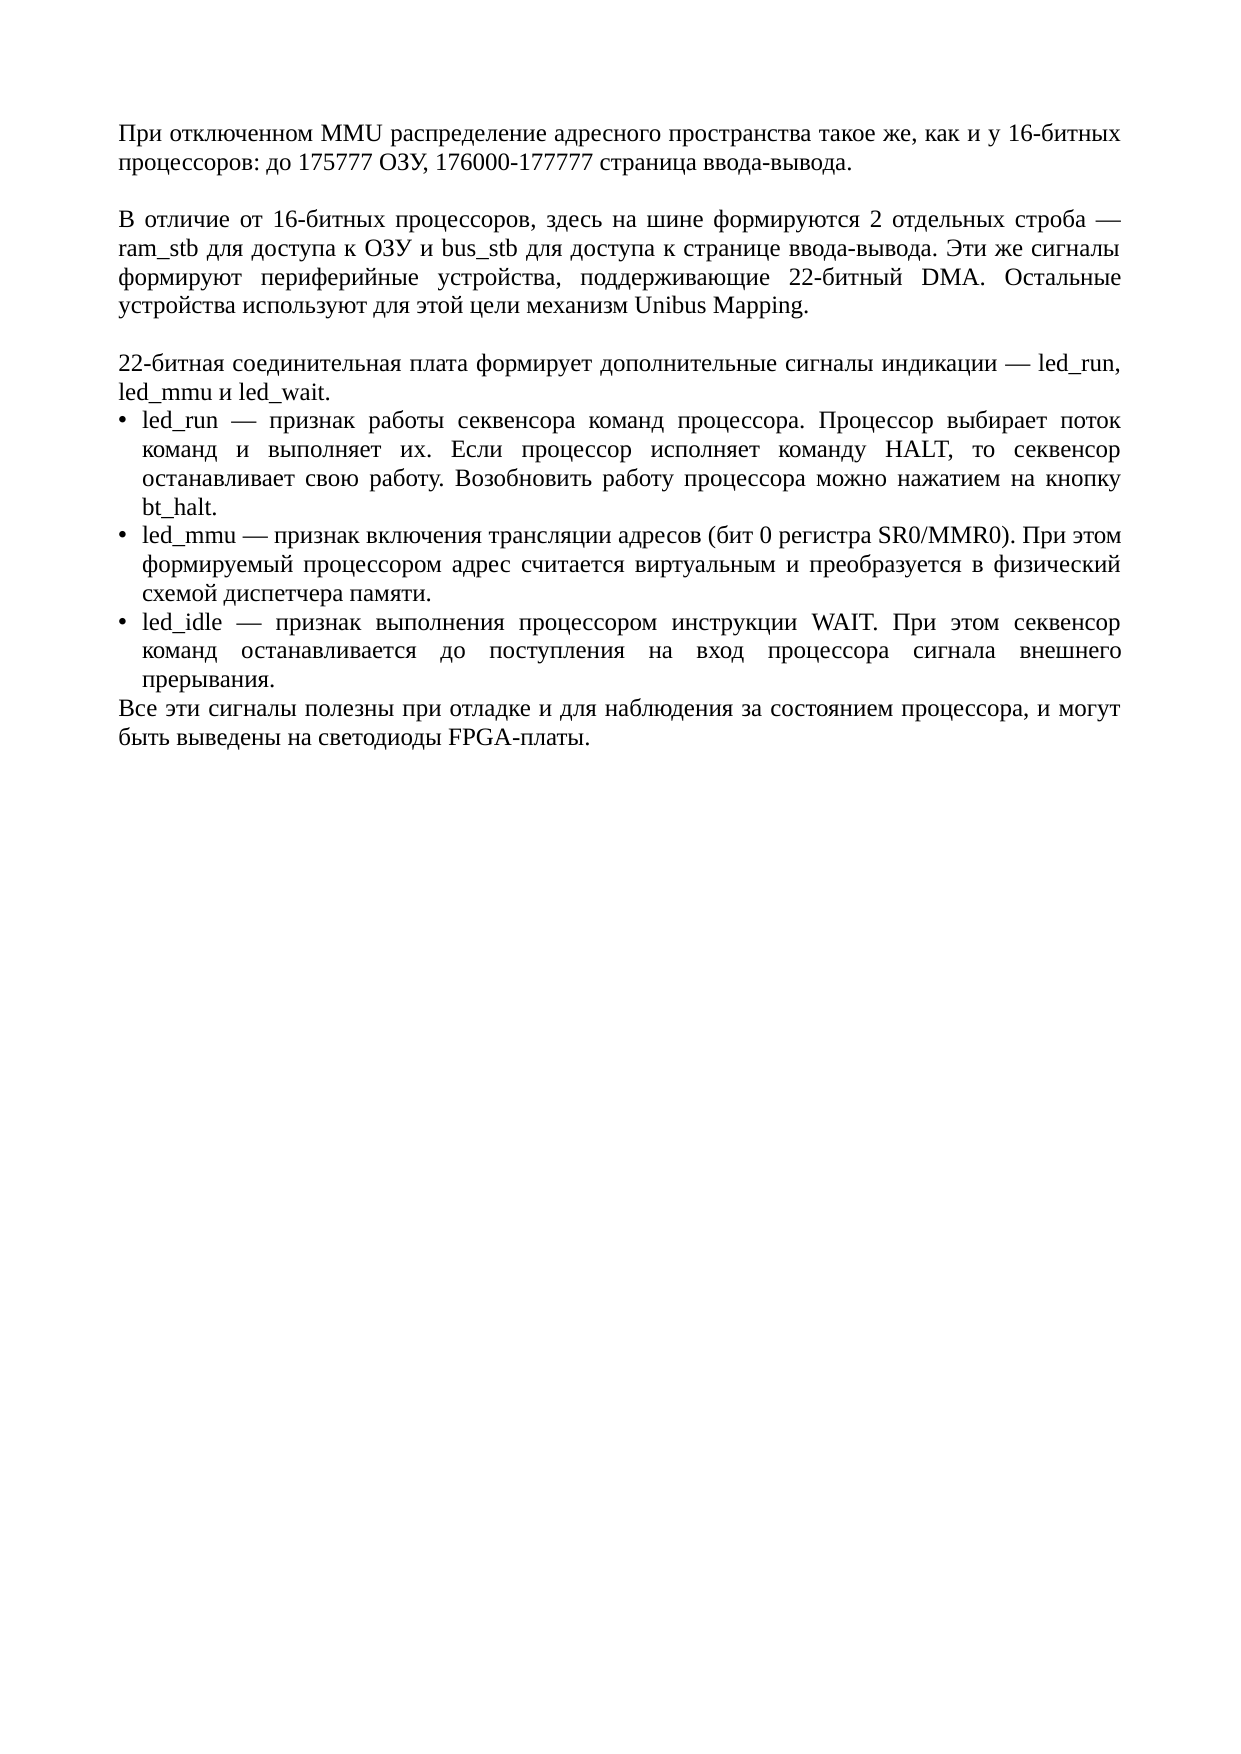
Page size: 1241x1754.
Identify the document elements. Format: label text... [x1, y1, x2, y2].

text Все эти сигналы полезны при отладке и для наблюдения за состоянием процессора, и могут быть выведены на светодиоды FPGA-платы. [118, 693, 1122, 751]
text В отличие от 16-битных процессоров, здесь на шине формируются 2 отдельных строба — ram_stb для доступа к ОЗУ и bus_stb для доступа к странице ввода-вывода. Эти же сигналы формируют периферийные устройства, поддерживающие 22-битный DMA. Остальные устройства используют для этой цели механизм Unibus Mapping. [118, 204, 1122, 319]
text 22-битная соединительная плата формирует дополнительные сигналы индикации — led_run, led_mmu и led_wait. [118, 348, 1122, 406]
list led_idle — признак выполнения процессором инструкции WAIT. При этом секвенсор команд останавливается до поступления на вход процессора сигнала внешнего прерывания. [118, 607, 1122, 693]
list led_run — признак работы секвенсора команд процессора. Процессор выбирает поток команд и выполняет их. Если процессор исполняет команду HALT, то секвенсор останавливает свою работу. Возобновить работу процессора можно нажатием на кнопку bt_halt. [118, 406, 1122, 521]
text При отключенном MMU распределение адресного пространства такое же, как и у 16-битных процессоров: до 175777 ОЗУ, 176000-177777 страница ввода-вывода. [118, 118, 1122, 176]
list led_mmu — признак включения трансляции адресов (бит 0 регистра SR0/MMR0). При этом формируемый процессором адрес считается виртуальным и преобразуется в физический схемой диспетчера памяти. [118, 521, 1122, 607]
